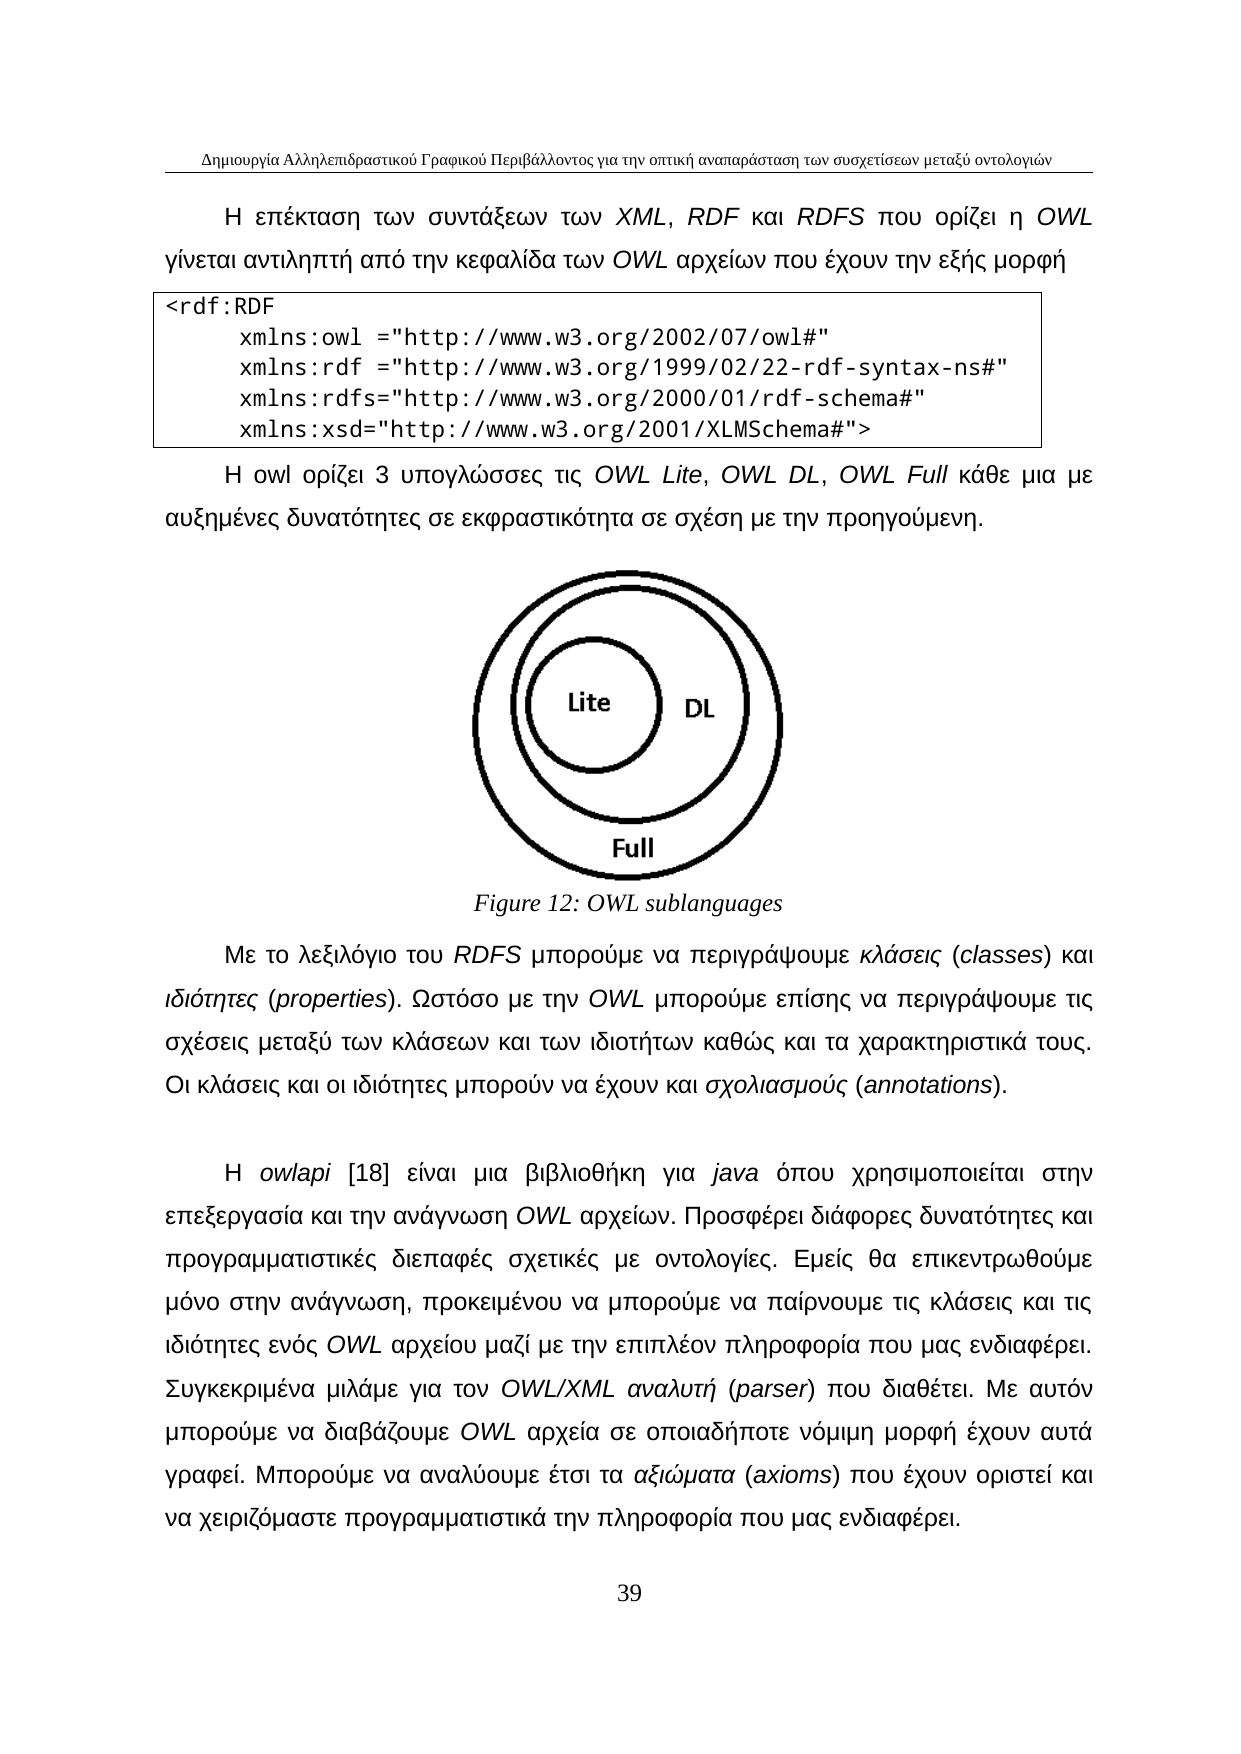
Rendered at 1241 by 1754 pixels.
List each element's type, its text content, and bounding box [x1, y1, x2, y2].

picture [465, 558, 793, 888]
text Η owlapi [18] είναι μια βιβλιοθήκη για java όπου χρησιμοποιείται στην επεξεργασία και την ανάγνωση OWL αρχείων. Προσφέρει διάφορες δυνατότητες και προγραμματιστικές διεπαφές σχετικές με οντολογίες. Εμείς θα επικεντρωθούμε μόνο στην ανάγνωση, προκειμένου να μπορούμε να παίρνουμε τις κλάσεις και τις ιδιότητες ενός OWL αρχείου μαζί με την επιπλέον πληροφορία που μας ενδιαφέρει. Συγκεκριμένα μιλάμε για τον OWL/XML αναλυτή (parser) που διαθέτει. Με αυτόν μπορούμε να διαβάζουμε OWL αρχεία σε οποιαδήποτε νόμιμη μορφή έχουν αυτά γραφεί. Μπορούμε να αναλύουμε έτσι τα αξιώματα (axioms) που έχουν οριστεί και να χειριζόμαστε προγραμματιστικά την πληροφορία που μας ενδιαφέρει. [165, 1158, 1093, 1532]
text Figure 12: OWL sublanguages [414, 888, 844, 917]
text Με το λεξιλόγιο του RDFS μπορούμε να περιγράψουμε κλάσεις (classes) και ιδιότητες (properties). Ωστόσο με την OWL μπορούμε επίσης να περιγράψουμε τις σχέσεις μεταξύ των κλάσεων και των ιδιοτήτων καθώς και τα χαρακτηριστικά τους. Οι κλάσεις και οι ιδιότητες μπορούν να έχουν και σχολιασμούς (annotations). [165, 941, 1093, 1099]
table_header <rdf:RDF xmlns:owl ="http://www.w3.org/2002/07/owl#" xmlns:rdf ="http://www.w3.org/1999/02/22-rdf-syntax-ns#" xmlns:rdfs="http://www.w3.org/2000/01/rdf-schema#" xmlns:xsd="http://www.w3.org/2001/XLMSchema#"> [154, 293, 1041, 447]
text Η επέκταση των συντάξεων των XML, RDF και RDFS που ορίζει η OWL γίνεται αντιληπτή από την κεφαλίδα των OWL αρχείων που έχουν την εξής μορφή [165, 202, 1093, 274]
text Η owl ορίζει 3 υπογλώσσες τις OWL Lite, OWL DL, OWL Full κάθε μια με αυξημένες δυνατότητες σε εκφραστικότητα σε σχέση με την προηγούμενη. [165, 460, 1093, 532]
